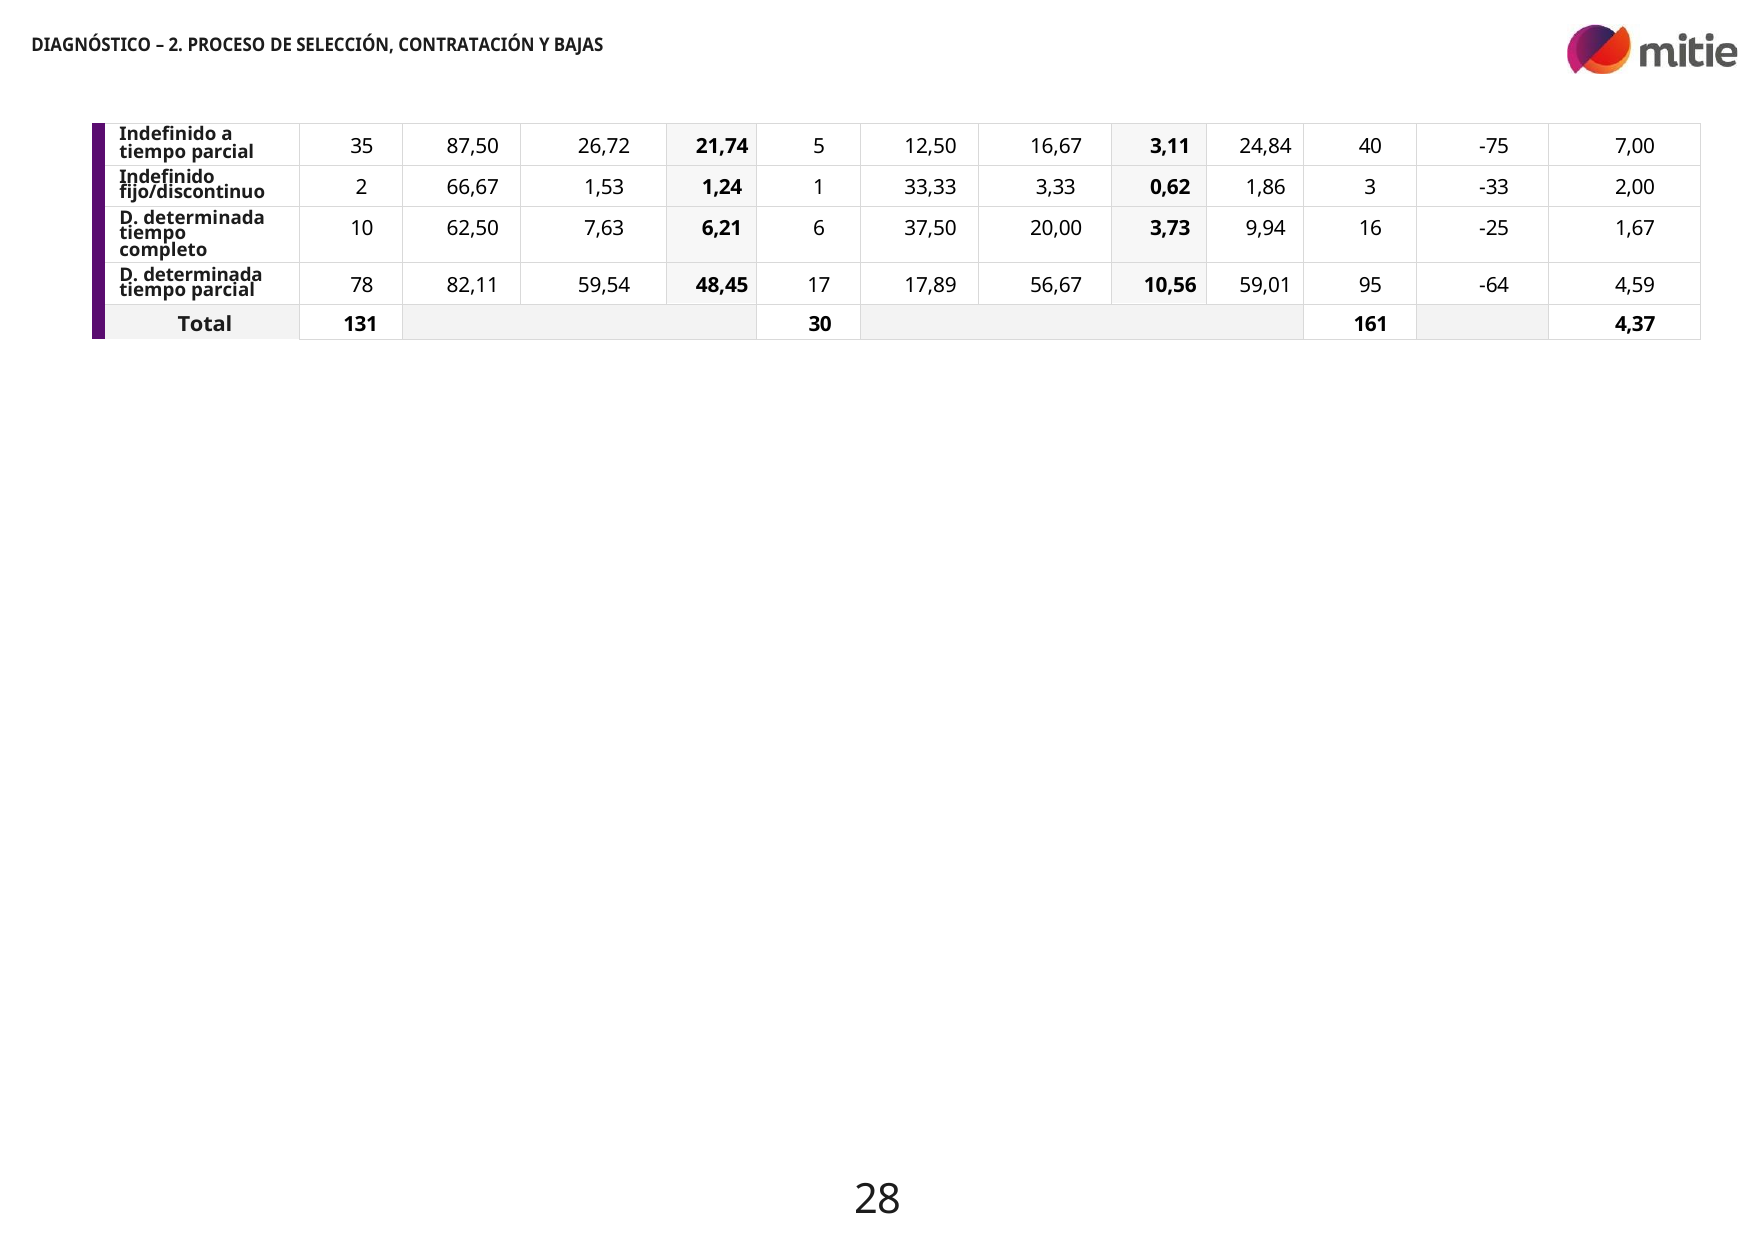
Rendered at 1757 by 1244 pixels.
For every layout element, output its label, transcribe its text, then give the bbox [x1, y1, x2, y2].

table_cell 9,94 [1207, 207, 1303, 262]
table_cell [1417, 305, 1548, 339]
table_cell Total [105, 305, 299, 339]
table_cell -64 [1417, 263, 1548, 303]
table_cell 48,45 [667, 263, 756, 303]
table_cell 7,63 [521, 207, 666, 262]
table_cell 24,84 [1207, 124, 1303, 165]
table_cell 95 [1304, 263, 1416, 303]
table_cell 2,00 [1549, 166, 1700, 206]
table_cell 40 [1304, 124, 1416, 165]
table_cell -75 [1417, 124, 1548, 165]
table_cell D. determinada tiempo parcial [105, 263, 299, 303]
table_cell [861, 305, 1303, 339]
table_cell 20,00 [979, 207, 1111, 262]
table_cell 16,67 [979, 124, 1111, 165]
table_cell 3,11 [1112, 124, 1206, 165]
table_cell 56,67 [979, 263, 1111, 303]
table_cell 1,67 [1549, 207, 1700, 262]
table_cell 3,33 [979, 166, 1111, 206]
table_cell 59,54 [521, 263, 666, 303]
table_cell 30 [757, 305, 860, 339]
table_cell 131 [300, 305, 402, 339]
table_cell 33,33 [861, 166, 978, 206]
table_cell 35 [300, 124, 402, 165]
table_cell 0,62 [1112, 166, 1206, 206]
table_cell 4,59 [1549, 263, 1700, 303]
table_cell Indefinido fijo/discontinuo [105, 166, 299, 206]
table_cell 26,72 [521, 124, 666, 165]
table_cell -33 [1417, 166, 1548, 206]
table_cell 87,50 [403, 124, 520, 165]
table_cell 12,50 [861, 124, 978, 165]
table_cell 7,00 [1549, 124, 1700, 165]
table_cell 1,24 [667, 166, 756, 206]
table_cell [403, 305, 756, 339]
table_cell 59,01 [1207, 263, 1303, 303]
table_cell 1,53 [521, 166, 666, 206]
table_cell 62,50 [403, 207, 520, 262]
table_cell 1,86 [1207, 166, 1303, 206]
table_cell 6 [757, 207, 860, 262]
table_cell 17 [757, 263, 860, 303]
table_cell 4,37 [1549, 305, 1700, 339]
table_cell 16 [1304, 207, 1416, 262]
table_cell 10,56 [1112, 263, 1206, 303]
table_cell -25 [1417, 207, 1548, 262]
table_cell 66,67 [403, 166, 520, 206]
table_cell 17,89 [861, 263, 978, 303]
table_cell 3 [1304, 166, 1416, 206]
table_cell Indefinido a tiempo parcial [105, 124, 299, 165]
table_cell 37,50 [861, 207, 978, 262]
table_cell 6,21 [667, 207, 756, 262]
table_cell 161 [1304, 305, 1416, 339]
table_cell D. determinada tiempo completo [105, 207, 299, 262]
table_cell 82,11 [403, 263, 520, 303]
table_cell 5 [757, 124, 860, 165]
table_cell 10 [300, 207, 402, 262]
table_cell 1 [757, 166, 860, 206]
table_cell 3,73 [1112, 207, 1206, 262]
table_cell 78 [300, 263, 402, 303]
table_cell 21,74 [667, 124, 756, 165]
table_cell 2 [300, 166, 402, 206]
